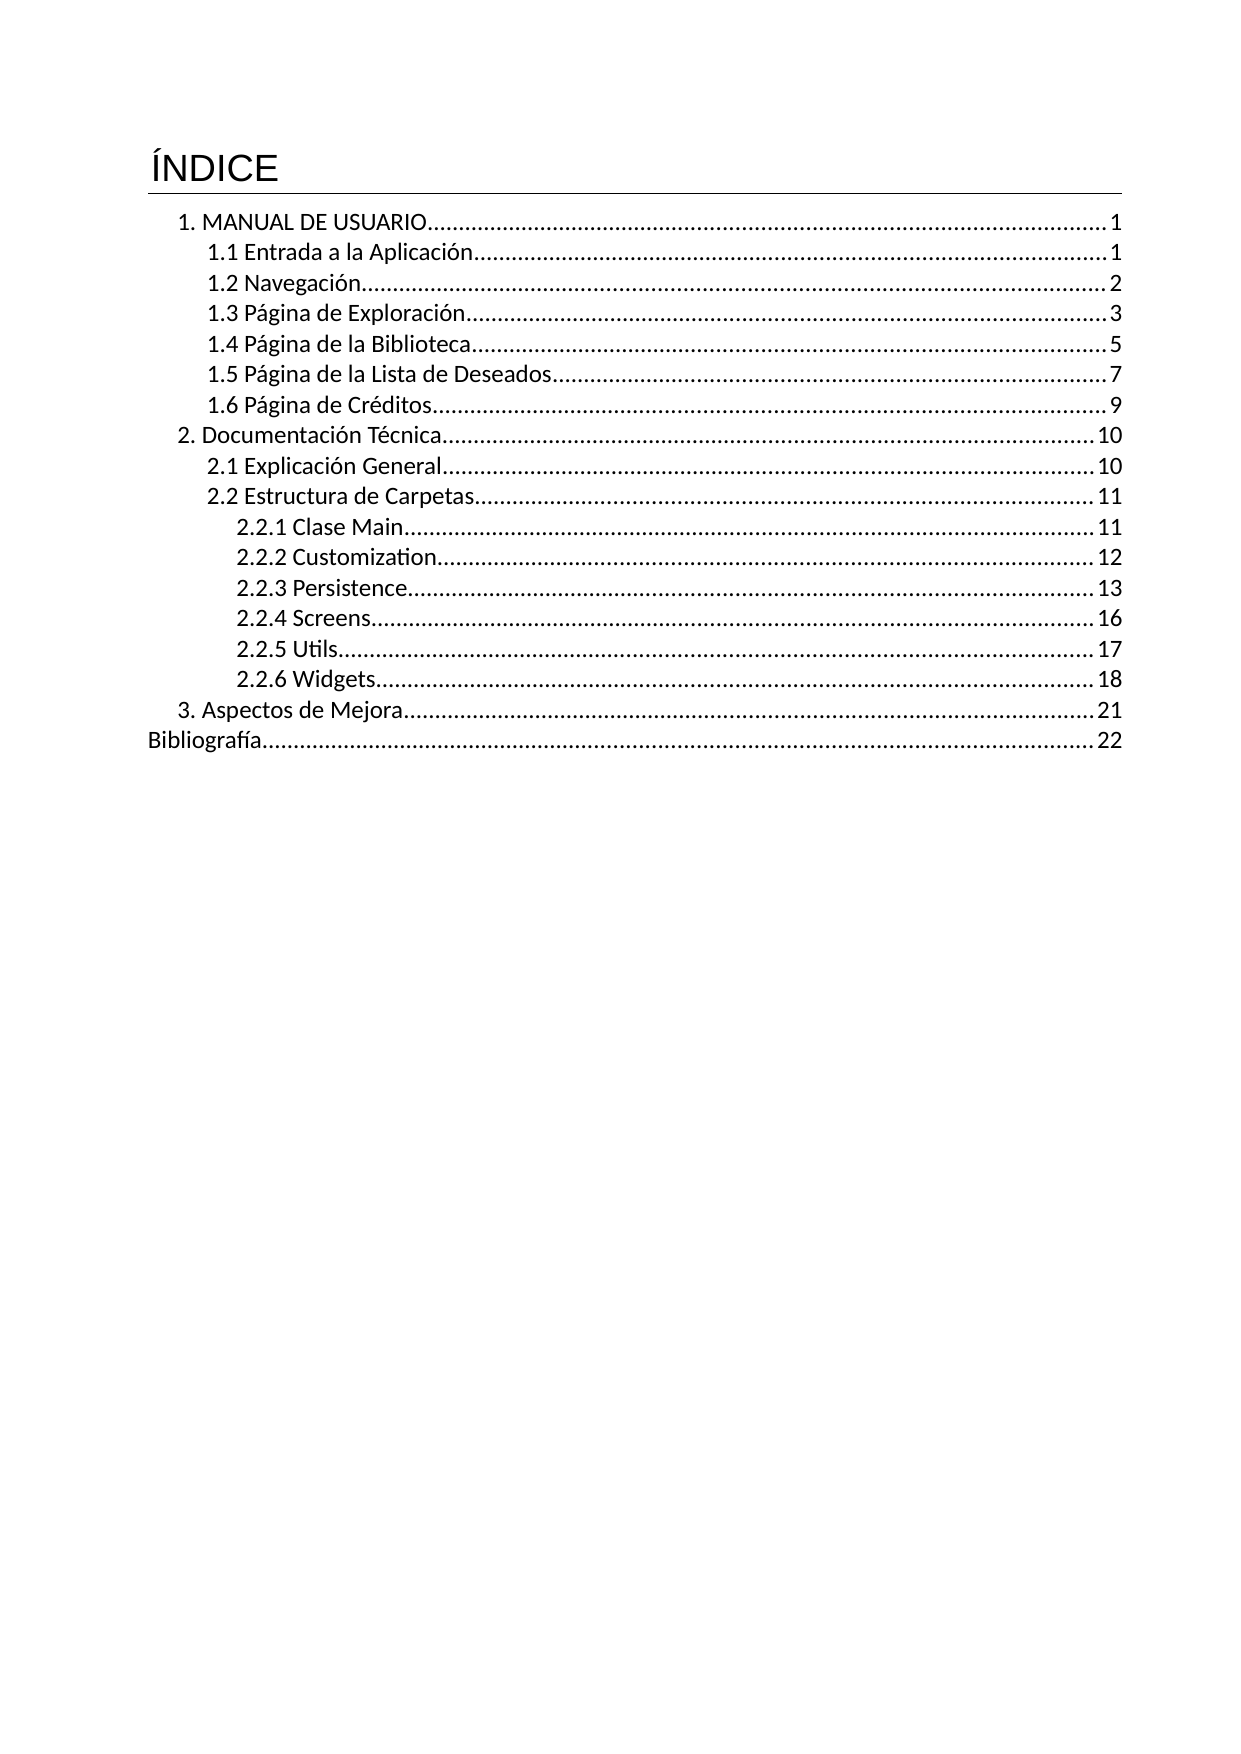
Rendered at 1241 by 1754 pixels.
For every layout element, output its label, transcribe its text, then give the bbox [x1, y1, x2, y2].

text 2.2.1 Clase Main 11 [236, 511, 1122, 541]
subtitle Índice [148, 143, 1122, 193]
text 2.2.5 Utils 17 [236, 633, 1122, 663]
text 2.2.3 Persistence 13 [236, 572, 1122, 602]
text 2.2.2 Customization 12 [236, 541, 1122, 572]
text 1.2 Navegación 2 [207, 267, 1122, 297]
text 2.2 Estructura de Carpetas 11 [207, 480, 1122, 511]
text 2.1 Explicación General 10 [207, 450, 1122, 480]
text 1. MANUAL DE USUARIO 1 [177, 206, 1122, 236]
text 1.5 Página de la Lista de Deseados 7 [207, 358, 1122, 389]
text 1.4 Página de la Biblioteca 5 [207, 328, 1122, 358]
text 2.2.6 Widgets 18 [236, 663, 1122, 694]
text 1.3 Página de Exploración 3 [207, 297, 1122, 328]
text 3. Aspectos de Mejora 21 [177, 694, 1122, 724]
text 1.1 Entrada a la Aplicación 1 [207, 236, 1122, 267]
text 2. Documentación Técnica 10 [177, 419, 1122, 450]
text 1.6 Página de Créditos 9 [207, 389, 1122, 419]
text Bibliografía 22 [148, 724, 1122, 755]
text 2.2.4 Screens 16 [236, 602, 1122, 633]
